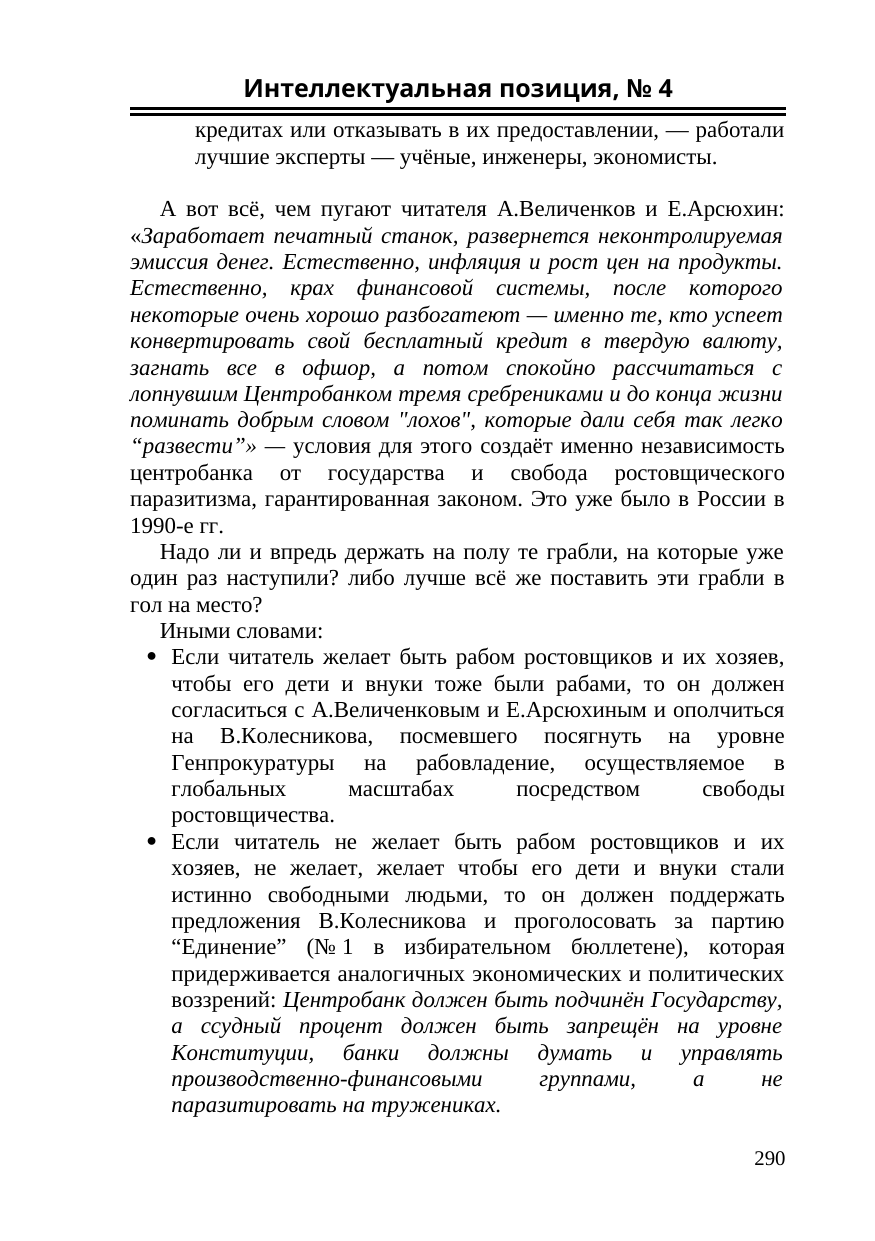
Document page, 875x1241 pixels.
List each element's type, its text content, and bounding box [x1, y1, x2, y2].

list Если читатель желает быть рабом ростовщиков и их хозяев, чтобы его дети и внуки тоже были рабами, то он должен согласиться с А.Величенковым и Е.Арсюхиным и ополчиться на В.Колесникова, посмевшего посягнуть на уровне Генпрокуратуры на рабовладение, осуществляемое в глобальных масштабах посредством свободы ростовщичества. [148, 643, 786, 828]
text А вот всё, чем пугают читателя А.Величенков и Е.Арсюхин: «Заработает печатный станок, развернется неконтролируемая эмиссия денег. Естественно, инфляция и рост цен на продукты. Естественно, крах финансовой системы, после которого некоторые очень хорошо разбогатеют — именно те, кто успеет конвертировать свой бесплатный кредит в твердую валюту, загнать все в офшор, а потом спокойно рассчитаться с лопнувшим Центробанком тремя сребрениками и до конца жизни поминать добрым словом "лохов", которые дали себя так легко “развести”» — условия для этого создаёт именно независимость центробанка от государства и свобода ростовщического паразитизма, гарантированная законом. Это уже было в России в 1990‑е гг. [130, 195, 786, 538]
list кредитах или отказывать в их предоставлении, — работали лучшие эксперты — учёные, инженеры, экономисты. [171, 116, 786, 169]
list Если читатель не желает быть рабом ростовщиков и их хозяев, не желает, желает чтобы его дети и внуки стали истинно свободными людьми, то он должен поддержать предложения В.Колесникова и проголосовать за партию “Единение” (№ 1 в избирательном бюллетене), которая придерживается аналогичных экономических и политических воззрений: Центробанк должен быть подчинён Государству, а ссудный процент должен быть запрещён на уровне Конституции, банки должны думать и управлять производственно-финансовыми группами, а не паразитировать на тружениках. [148, 828, 786, 1118]
text Надо ли и впредь держать на полу те грабли, на которые уже один раз наступили? либо лучше всё же поставить эти грабли в гол на место? [130, 538, 786, 617]
text Иными словами: [130, 617, 786, 643]
